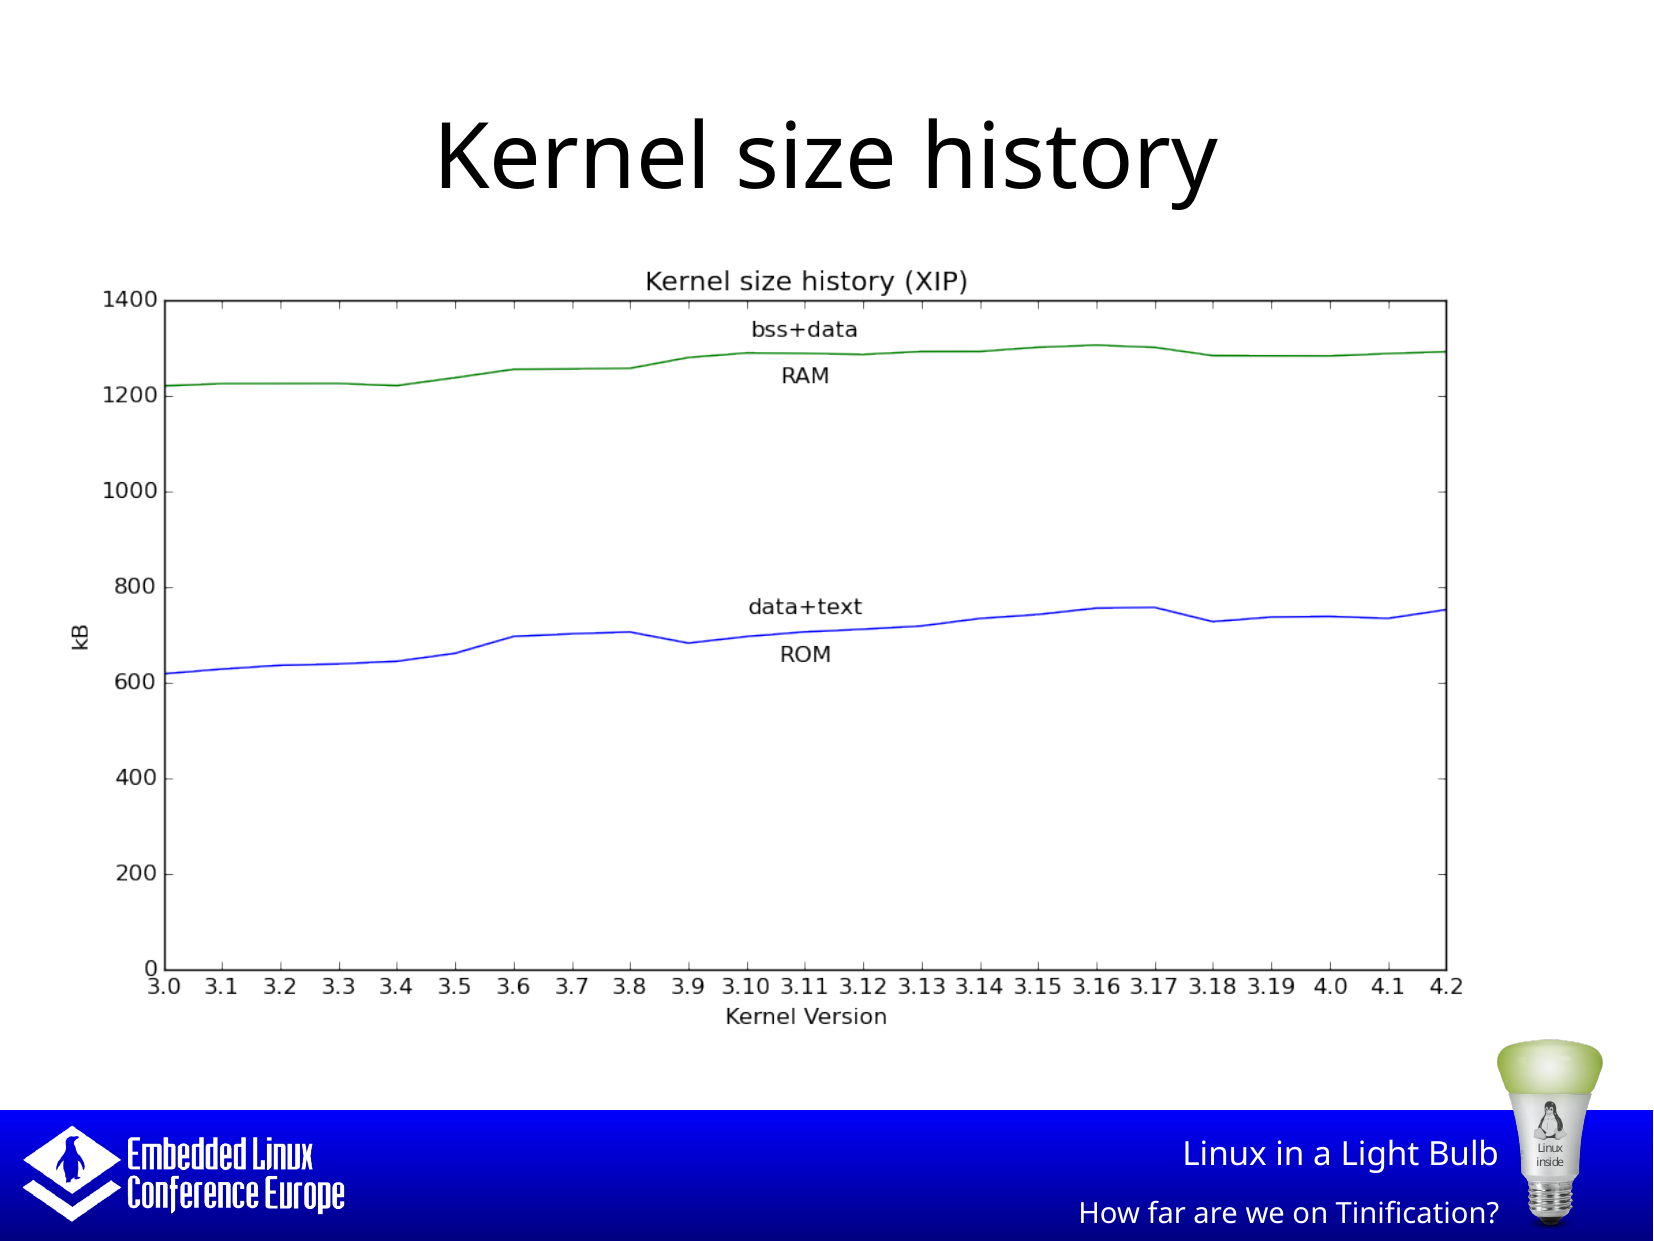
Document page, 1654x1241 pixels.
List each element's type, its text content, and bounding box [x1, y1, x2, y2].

picture [18, 1120, 349, 1226]
picture [0, 217, 1611, 1053]
title Kernel size history [82, 49, 1571, 217]
